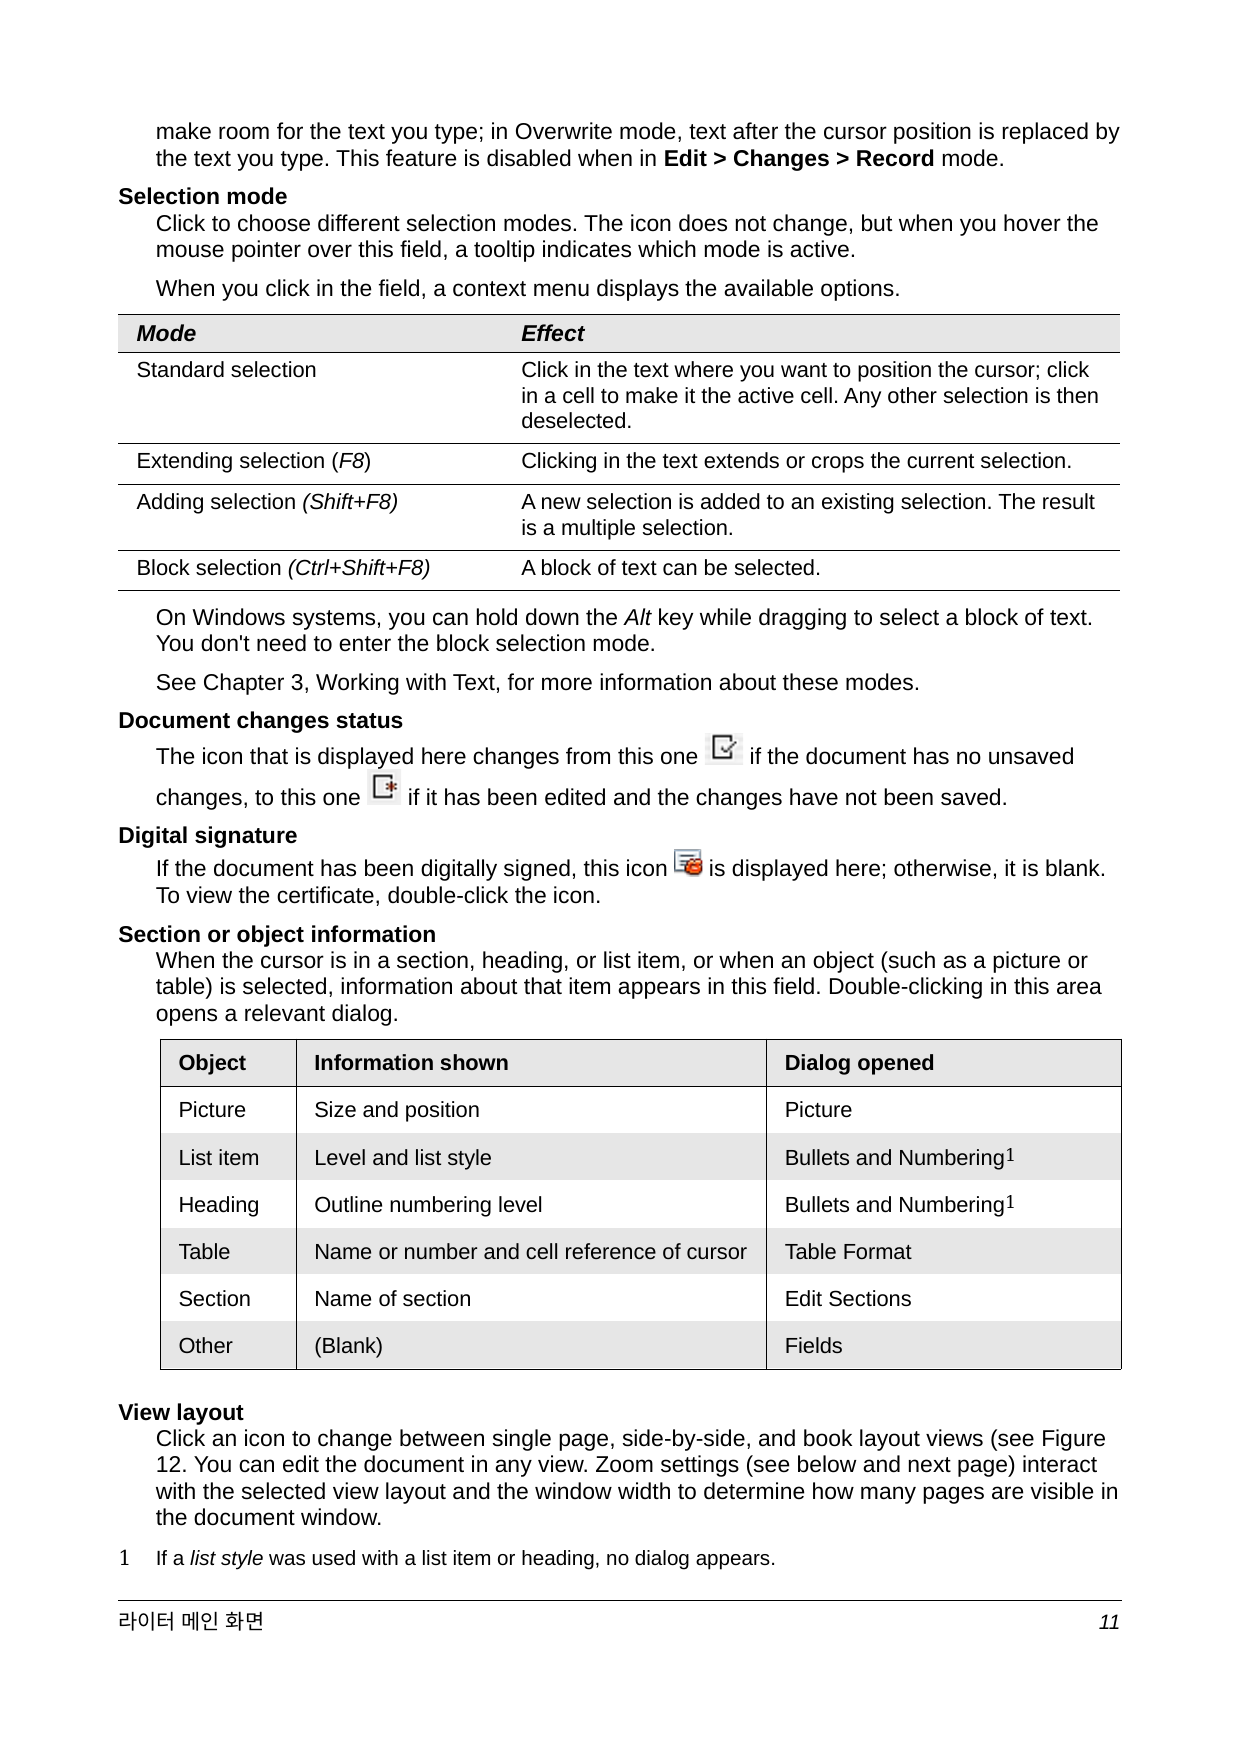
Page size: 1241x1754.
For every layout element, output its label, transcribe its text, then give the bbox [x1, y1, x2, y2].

table_cell Edit Sections [767, 1275, 1121, 1321]
picture [674, 848, 703, 877]
table_cell (Blank) [297, 1321, 766, 1368]
table_header Information shown [297, 1040, 766, 1086]
table_cell Adding selection (Shift+F8) [118, 485, 503, 549]
table_header Object [161, 1040, 296, 1086]
text If the document has been digitally signed, this icon is displayed here; otherwise, it is blank. To view the certificate, double-click the icon. [156, 849, 1122, 908]
table_cell Level and list style [297, 1133, 766, 1180]
table_header Dialog opened [767, 1040, 1121, 1086]
text The icon that is displayed here changes from this one if the document has no unsaved changes, to this one if it has been edited and the changes have not been saved. [156, 734, 1122, 810]
table_cell Block selection (Ctrl+Shift+F8) [118, 551, 503, 590]
text When you click in the field, a context menu displays the available options. [156, 275, 1122, 301]
table_cell A block of text can be selected. [503, 551, 1120, 590]
text Selection mode [118, 183, 1122, 210]
text Section or object information [118, 921, 1122, 947]
table_cell Fields [767, 1321, 1121, 1368]
table_cell Table [161, 1228, 296, 1274]
text make room for the text you type; in Overwrite mode, text after the cursor position is replaced by the text you type. This feature is disabled when in Edit > Changes > Record mode. [156, 118, 1122, 171]
table_cell Other [161, 1321, 296, 1368]
text Click to choose different selection modes. The icon does not change, but when you hover the mouse pointer over this field, a tooltip indicates which mode is active. [156, 210, 1122, 262]
table_cell Heading [161, 1180, 296, 1227]
text Digital signature [118, 822, 1122, 849]
table_cell Name or number and cell reference of cursor [297, 1228, 766, 1274]
table_cell Bullets and Numbering1 [767, 1180, 1121, 1227]
picture [704, 733, 744, 765]
table_cell Table Format [767, 1228, 1121, 1274]
text Document changes status [118, 707, 1122, 734]
table_cell Name of section [297, 1275, 766, 1321]
table_cell Click in the text where you want to position the cursor; click in a cell to make it the active cell. Any other selection is then deselected. [503, 353, 1120, 443]
table_cell Section [161, 1275, 296, 1321]
table_cell A new selection is added to an existing selection. The result is a multiple selection. [503, 485, 1120, 549]
table_header Mode [118, 315, 503, 352]
table_cell List item [161, 1133, 296, 1180]
table_cell Extending selection (F8) [118, 444, 503, 483]
text Click an icon to change between single page, side-by-side, and book layout views (see Figure 12. You can edit the document in any view. Zoom settings (see below and next page) interact with the selected view layout and the window width to determine how many pages are visible in the document window. [156, 1425, 1122, 1530]
table_header Effect [503, 315, 1120, 352]
table_cell Standard selection [118, 353, 503, 443]
table_cell Size and position [297, 1087, 766, 1133]
text On Windows systems, you can hold down the Alt key while dragging to select a block of text. You don't need to enter the block selection mode. [156, 603, 1122, 656]
text View layout [118, 1399, 1122, 1425]
table_cell Outline numbering level [297, 1180, 766, 1227]
text See Chapter 3, Working with Text, for more information about these modes. [156, 669, 1122, 695]
table_cell Bullets and Numbering [767, 1133, 1121, 1180]
table_cell Clicking in the text extends or crops the current selection. [503, 444, 1120, 483]
picture [367, 769, 402, 805]
table_cell Picture [161, 1087, 296, 1133]
text When the cursor is in a section, heading, or list item, or when an object (such as a picture or table) is selected, information about that item appears in this field. Double-clicking in this area opens a relevant dialog. [156, 947, 1122, 1026]
table_cell Picture [767, 1087, 1121, 1133]
